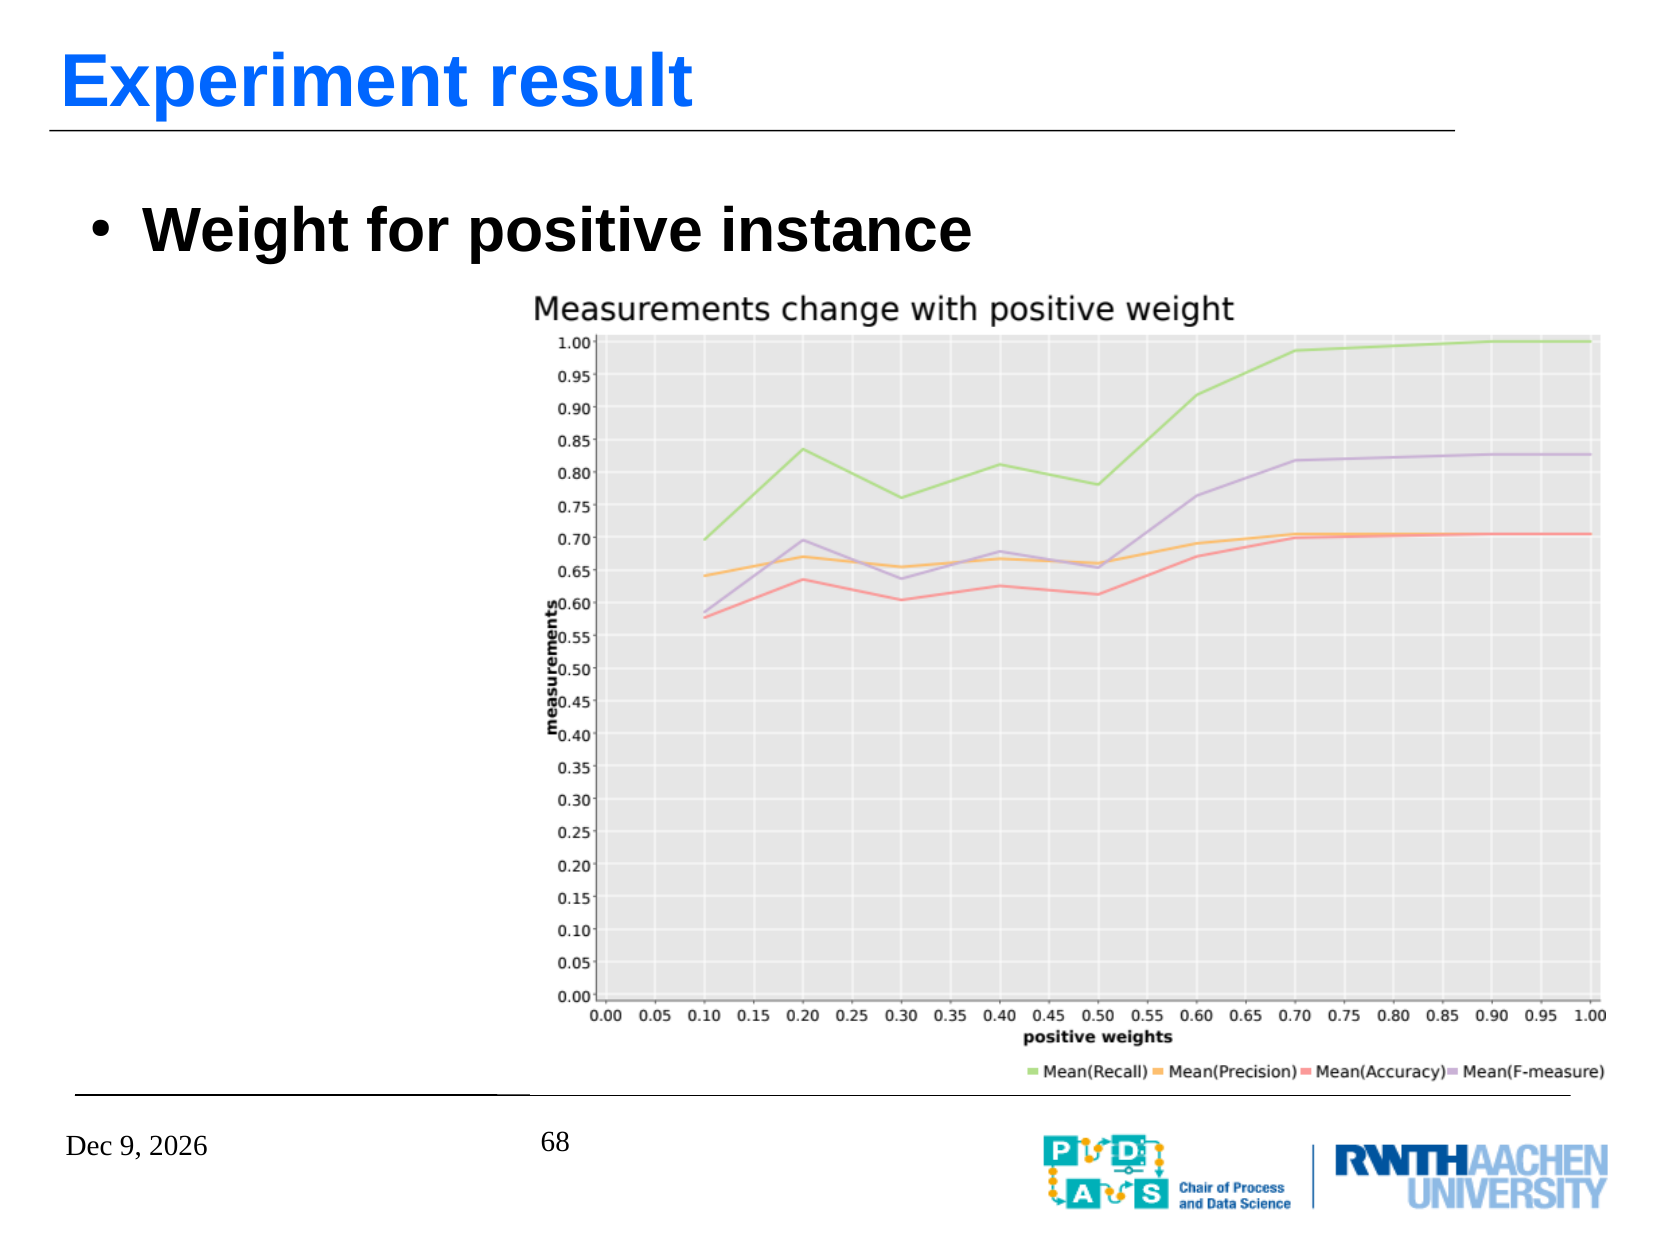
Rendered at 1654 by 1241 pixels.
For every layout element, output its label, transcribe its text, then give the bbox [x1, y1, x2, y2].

title Experiment result [60, 30, 1549, 131]
list Weight for positive instance [71, 195, 1561, 331]
picture [530, 288, 1647, 1241]
